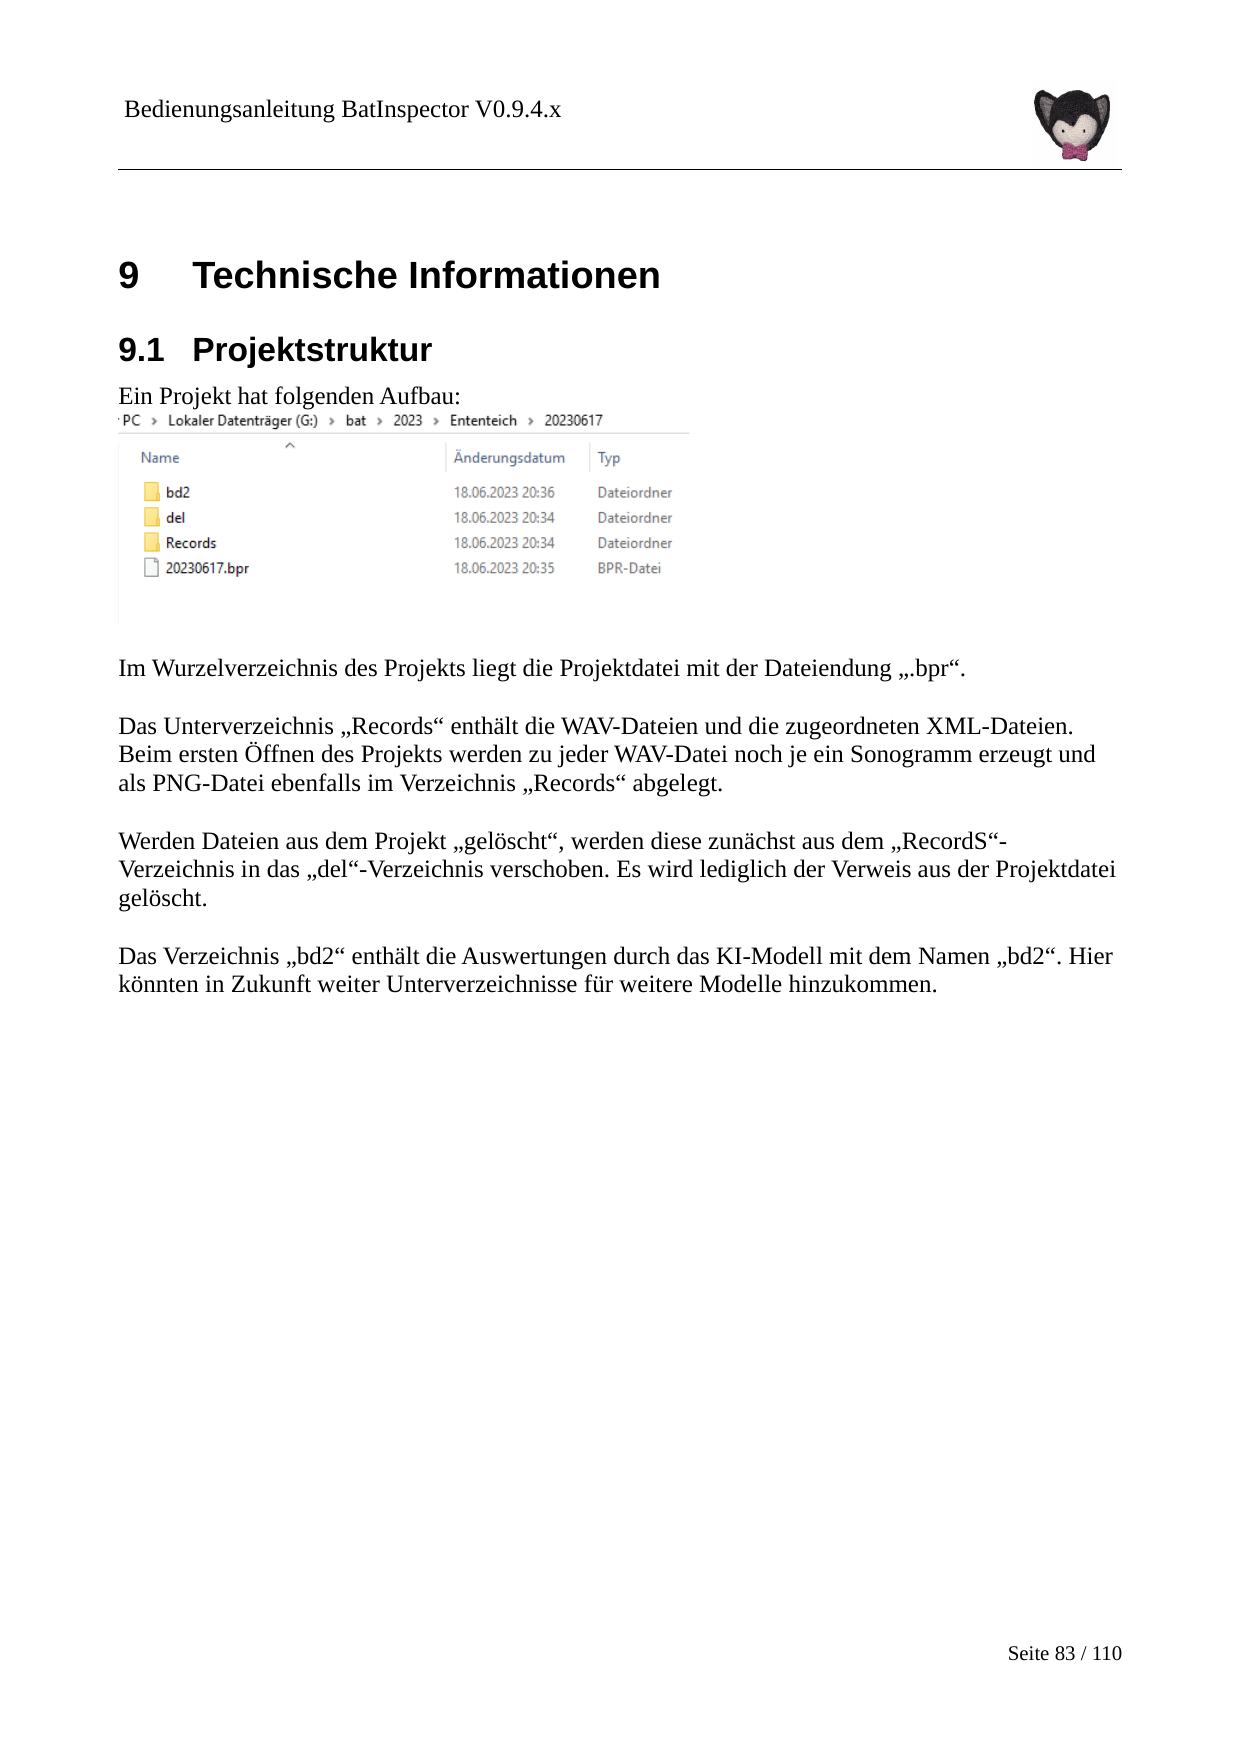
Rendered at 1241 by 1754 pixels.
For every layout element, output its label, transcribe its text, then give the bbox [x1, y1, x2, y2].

picture [1030, 80, 1119, 169]
picture [118, 410, 690, 625]
subtitle Technische Informationen [118, 253, 1122, 297]
text Das Verzeichnis „bd2“ enthält die Auswertungen durch das KI-Modell mit dem Namen „bd2“. Hier könnten in Zukunft weiter Unterverzeichnisse für weitere Modelle hinzukommen. [118, 941, 1122, 998]
text Im Wurzelverzeichnis des Projekts liegt die Projektdatei mit der Dateiendung „.bpr“. [118, 653, 1122, 682]
text Ein Projekt hat folgenden Aufbau: [118, 381, 1122, 410]
subtitle Projektstruktur [118, 330, 1122, 369]
text Werden Dateien aus dem Projekt „gelöscht“, werden diese zunächst aus dem „RecordS“-Verzeichnis in das „del“-Verzeichnis verschoben. Es wird lediglich der Verweis aus der Projektdatei gelöscht. [118, 826, 1122, 912]
text Das Unterverzeichnis „Records“ enthält die WAV-Dateien und die zugeordneten XML-Dateien. Beim ersten Öffnen des Projekts werden zu jeder WAV-Datei noch je ein Sonogramm erzeugt und als PNG-Datei ebenfalls im Verzeichnis „Records“ abgelegt. [118, 711, 1122, 797]
